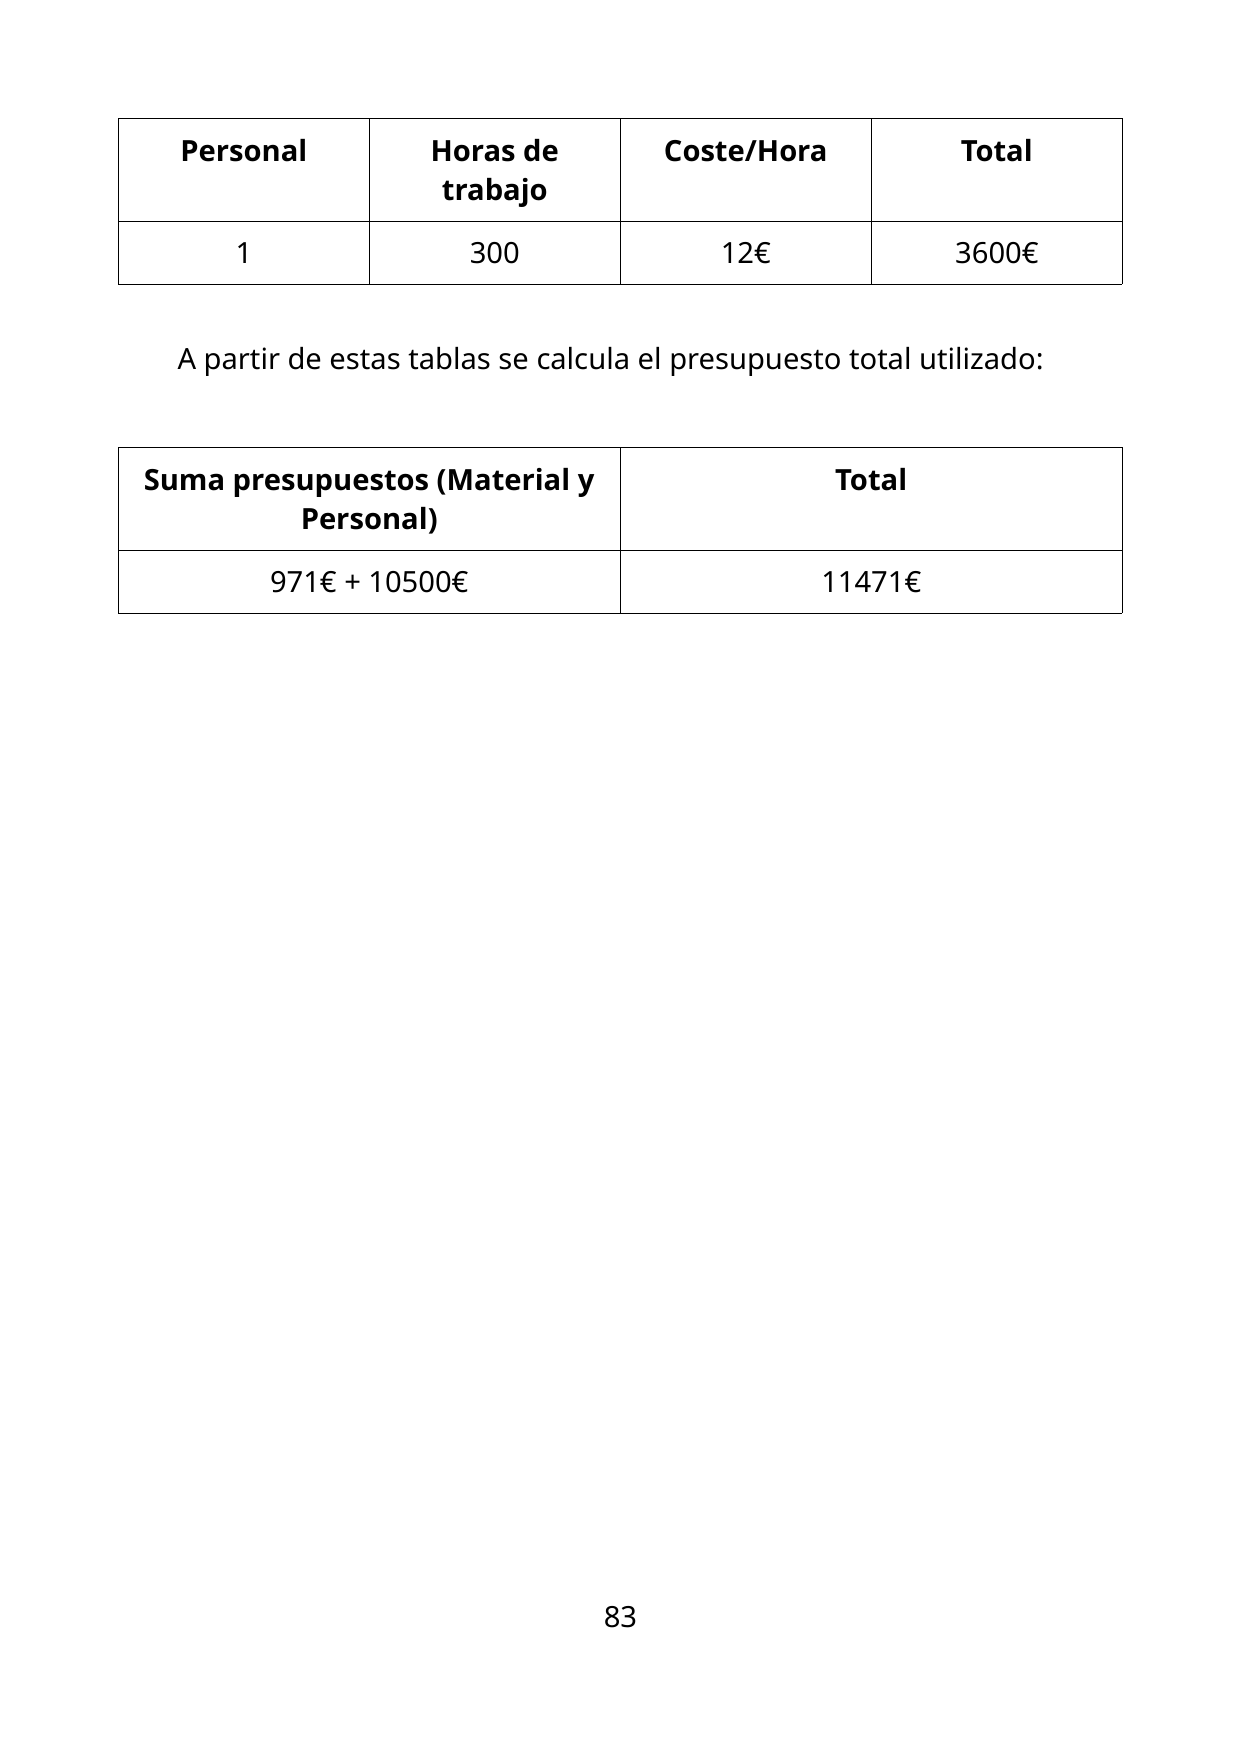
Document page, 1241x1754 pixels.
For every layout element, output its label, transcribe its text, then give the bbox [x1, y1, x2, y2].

table_cell 12€ [621, 222, 871, 284]
table_cell 11471€ [621, 551, 1122, 613]
table_header Total [872, 119, 1122, 221]
table_header Total [621, 448, 1122, 550]
table_header Suma presupuestos (Material y Personal) [119, 448, 620, 550]
table_header Personal [119, 119, 369, 221]
table_cell 1 [119, 222, 369, 284]
text A partir de estas tablas se calcula el presupuesto total utilizado: [118, 338, 1122, 378]
table_header Horas de trabajo [370, 119, 620, 221]
table_cell 300 [370, 222, 620, 284]
table_cell 971€ + 10500€ [119, 551, 620, 613]
table_header Coste/Hora [621, 119, 871, 221]
table_cell 3600€ [872, 222, 1122, 284]
